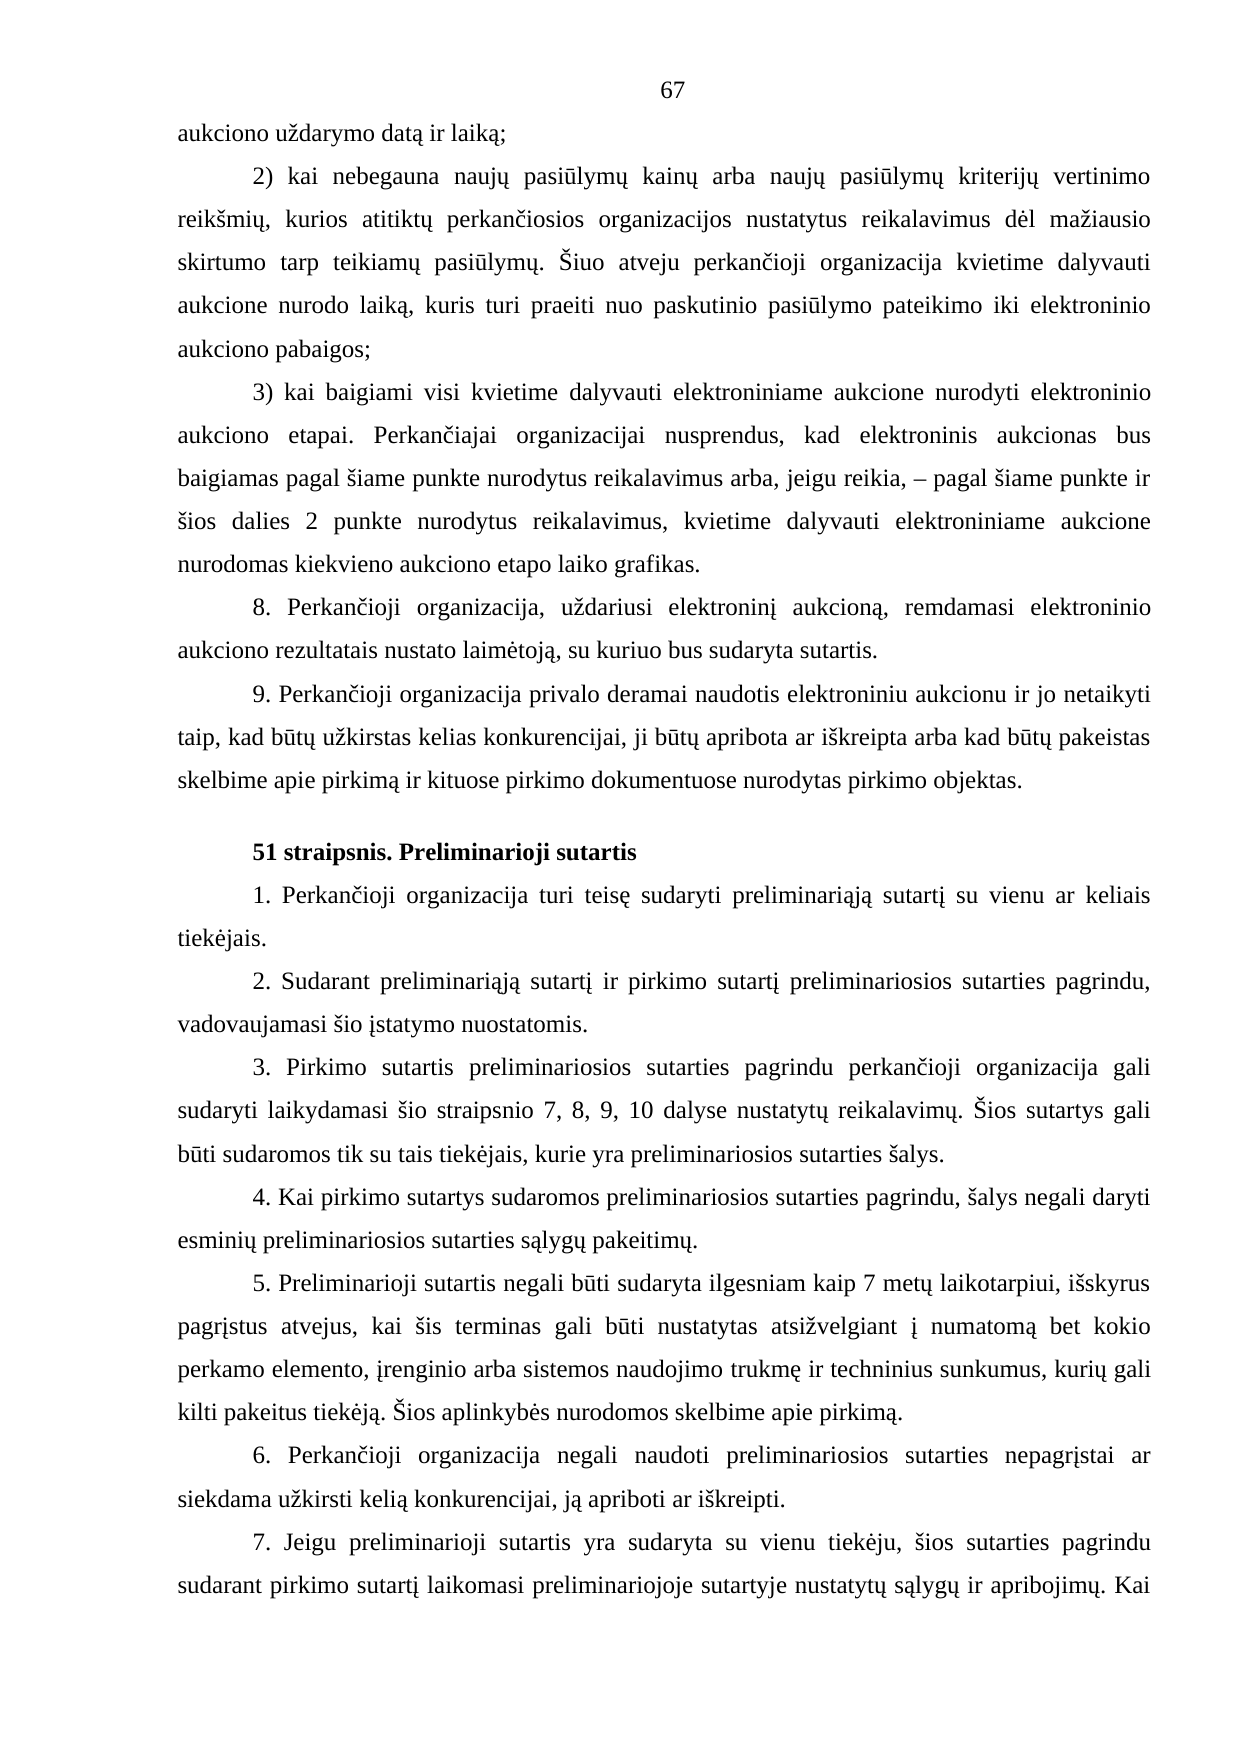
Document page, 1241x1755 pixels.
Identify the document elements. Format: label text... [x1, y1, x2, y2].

text 3. Pirkimo sutartis preliminariosios sutarties pagrindu perkančioji organizacija gali sudaryti laikydamasi šio straipsnio 7, 8, 9, 10 dalyse nustatytų reikalavimų. Šios sutartys gali būti sudaromos tik su tais tiekėjais, kurie yra preliminariosios sutarties šalys. [177, 1052, 1152, 1167]
text 9. Perkančioji organizacija privalo deramai naudotis elektroniniu aukcionu ir jo netaikyti taip, kad būtų užkirstas kelias konkurencijai, ji būtų apribota ar iškreipta arba kad būtų pakeistas skelbime apie pirkimą ir kituose pirkimo dokumentuose nurodytas pirkimo objektas. [177, 679, 1152, 794]
text 51 straipsnis. Preliminarioji sutartis [177, 837, 1152, 866]
text 6. Perkančioji organizacija negali naudoti preliminariosios sutarties nepagrįstai ar siekdama užkirsti kelią konkurencijai, ją apriboti ar iškreipti. [177, 1441, 1152, 1512]
text 7. Jeigu preliminarioji sutartis yra sudaryta su vienu tiekėju, šios sutarties pagrindu sudarant pirkimo sutartį laikomasi preliminariojoje sutartyje nustatytų sąlygų ir apribojimų. Kai [177, 1527, 1152, 1599]
text 4. Kai pirkimo sutartys sudaromos preliminariosios sutarties pagrindu, šalys negali daryti esminių preliminariosios sutarties sąlygų pakeitimų. [177, 1182, 1152, 1254]
text 1. Perkančioji organizacija turi teisę sudaryti preliminariąją sutartį su vienu ar keliais tiekėjais. [177, 880, 1152, 952]
text aukciono uždarymo datą ir laiką; [177, 118, 1152, 147]
text 3) kai baigiami visi kvietime dalyvauti elektroniniame aukcione nurodyti elektroninio aukciono etapai. Perkančiajai organizacijai nusprendus, kad elektroninis aukcionas bus baigiamas pagal šiame punkte nurodytus reikalavimus arba, jeigu reikia, – pagal šiame punkte ir šios dalies 2 punkte nurodytus reikalavimus, kvietime dalyvauti elektroniniame aukcione nurodomas kiekvieno aukciono etapo laiko grafikas. [177, 377, 1152, 578]
text 2. Sudarant preliminariąją sutartį ir pirkimo sutartį preliminariosios sutarties pagrindu, vadovaujamasi šio įstatymo nuostatomis. [177, 966, 1152, 1038]
text 8. Perkančioji organizacija, uždariusi elektroninį aukcioną, remdamasi elektroninio aukciono rezultatais nustato laimėtoją, su kuriuo bus sudaryta sutartis. [177, 592, 1152, 664]
text 2) kai nebegauna naujų pasiūlymų kainų arba naujų pasiūlymų kriterijų vertinimo reikšmių, kurios atitiktų perkančiosios organizacijos nustatytus reikalavimus dėl mažiausio skirtumo tarp teikiamų pasiūlymų. Šiuo atveju perkančioji organizacija kvietime dalyvauti aukcione nurodo laiką, kuris turi praeiti nuo paskutinio pasiūlymo pateikimo iki elektroninio aukciono pabaigos; [177, 161, 1152, 362]
text 5. Preliminarioji sutartis negali būti sudaryta ilgesniam kaip 7 metų laikotarpiui, išskyrus pagrįstus atvejus, kai šis terminas gali būti nustatytas atsižvelgiant į numatomą bet kokio perkamo elemento, įrenginio arba sistemos naudojimo trukmę ir techninius sunkumus, kurių gali kilti pakeitus tiekėją. Šios aplinkybės nurodomos skelbime apie pirkimą. [177, 1268, 1152, 1426]
